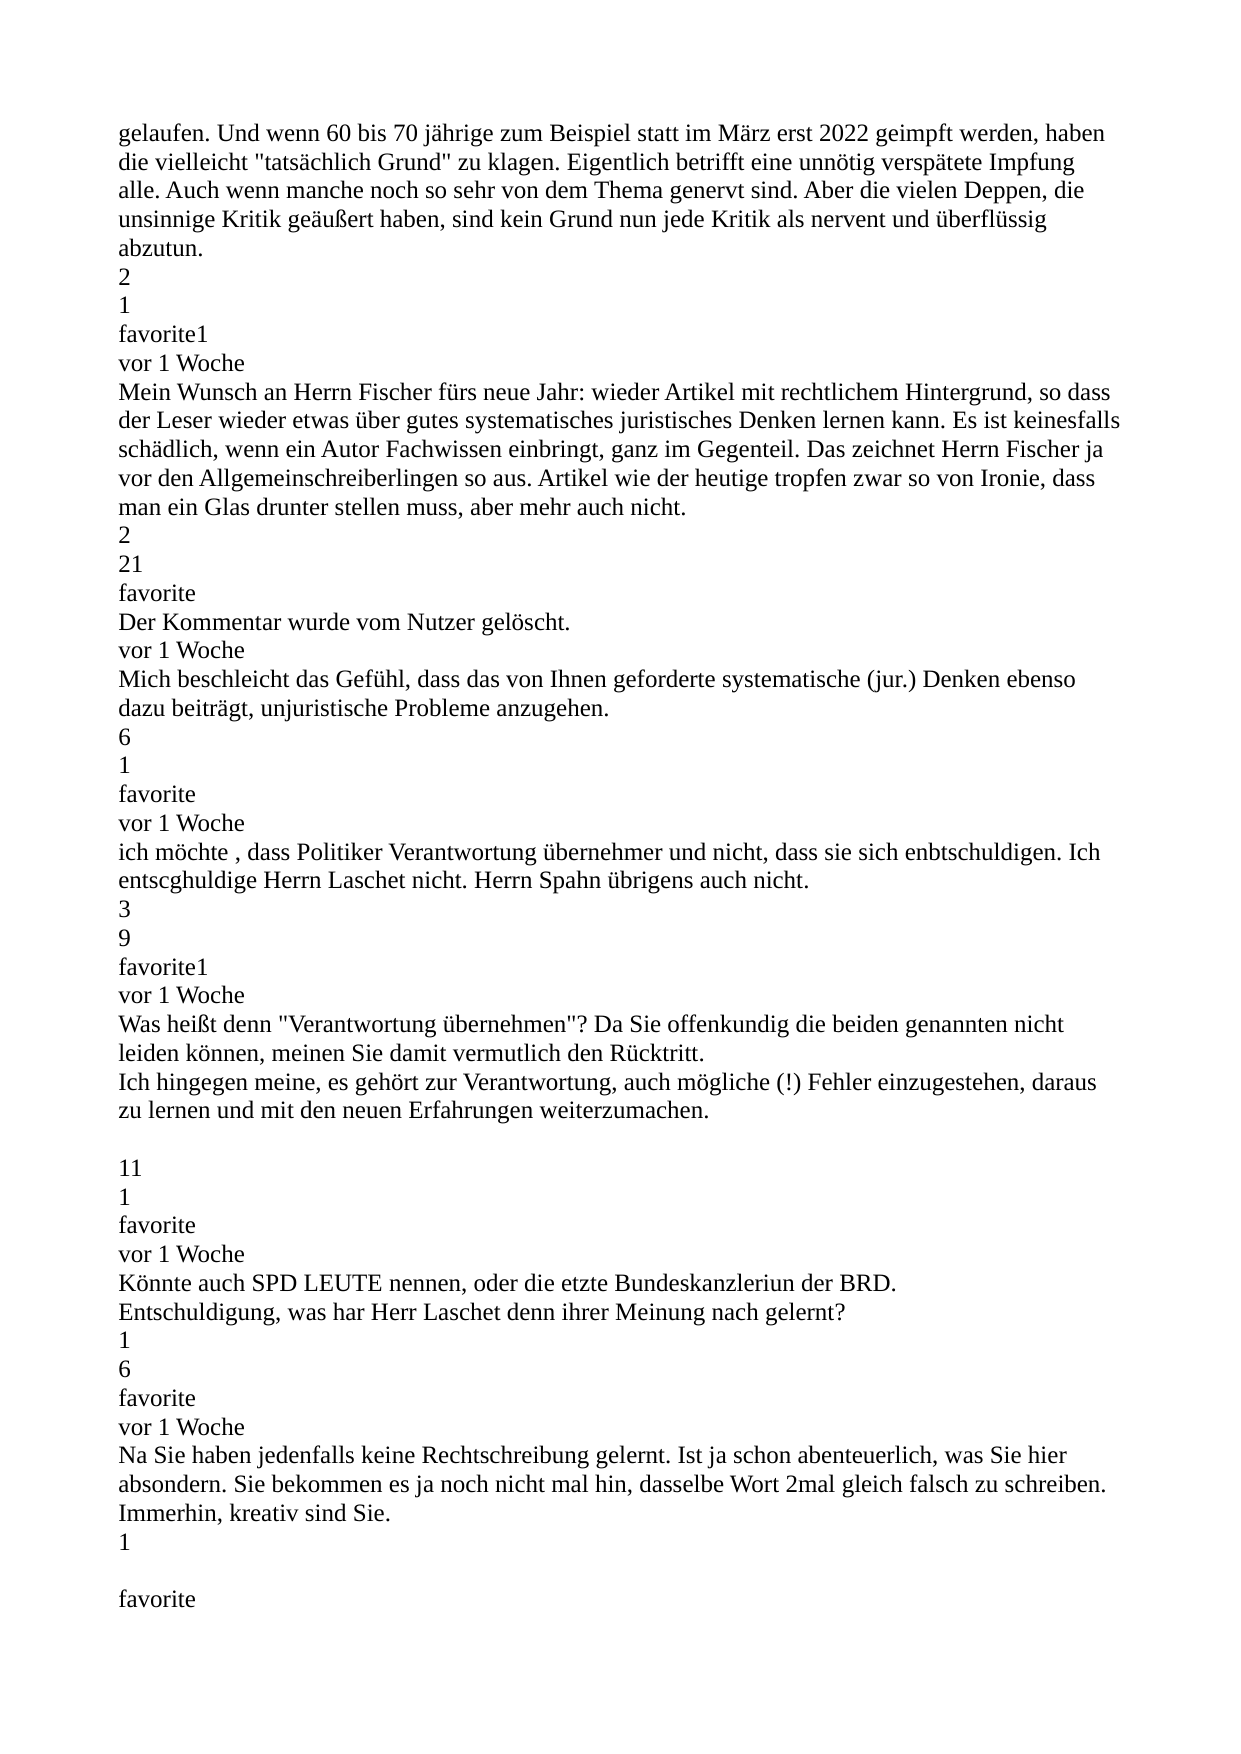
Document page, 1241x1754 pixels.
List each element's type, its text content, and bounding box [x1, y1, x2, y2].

text ich möchte , dass Politiker Verantwortung übernehmer und nicht, dass sie sich enbtschuldigen. Ich entscghuldige Herrn Laschet nicht. Herrn Spahn übrigens auch nicht. [118, 837, 1122, 894]
text 6 [118, 722, 1122, 751]
text vor 1 Woche [118, 1239, 1122, 1268]
text 11 [118, 1153, 1122, 1182]
text Der Kommentar wurde vom Nutzer gelöscht. [118, 607, 1122, 636]
text Ich hingegen meine, es gehört zur Verantwortung, auch mögliche (!) Fehler einzugestehen, daraus zu lernen und mit den neuen Erfahrungen weiterzumachen. [118, 1067, 1122, 1124]
text 2 [118, 521, 1122, 549]
text favorite1 [118, 319, 1122, 348]
text 6 [118, 1354, 1122, 1383]
text Mich beschleicht das Gefühl, dass das von Ihnen geforderte systematische (jur.) Denken ebenso dazu beiträgt, unjuristische Probleme anzugehen. [118, 664, 1122, 722]
text favorite [118, 779, 1122, 808]
text vor 1 Woche [118, 1412, 1122, 1441]
text vor 1 Woche [118, 981, 1122, 1009]
text 3 [118, 894, 1122, 923]
text vor 1 Woche [118, 808, 1122, 837]
text Was heißt denn "Verantwortung übernehmen"? Da Sie offenkundig die beiden genannten nicht leiden können, meinen Sie damit vermutlich den Rücktritt. [118, 1009, 1122, 1067]
text 1 [118, 751, 1122, 779]
text 1 [118, 1182, 1122, 1211]
text favorite [118, 1584, 1122, 1613]
text gelaufen. Und wenn 60 bis 70 jährige zum Beispiel statt im März erst 2022 geimpft werden, haben die vielleicht "tatsächlich Grund" zu klagen. Eigentlich betrifft eine unnötig verspätete Impfung alle. Auch wenn manche noch so sehr von dem Thema genervt sind. Aber die vielen Deppen, die unsinnige Kritik geäußert haben, sind kein Grund nun jede Kritik als nervent und überflüssig abzutun. [118, 118, 1122, 262]
text 2 [118, 262, 1122, 291]
text favorite [118, 1383, 1122, 1412]
text Entschuldigung, was har Herr Laschet denn ihrer Meinung nach gelernt? [118, 1297, 1122, 1326]
text 1 [118, 1326, 1122, 1354]
text 9 [118, 923, 1122, 952]
text Mein Wunsch an Herrn Fischer fürs neue Jahr: wieder Artikel mit rechtlichem Hintergrund, so dass der Leser wieder etwas über gutes systematisches juristisches Denken lernen kann. Es ist keinesfalls schädlich, wenn ein Autor Fachwissen einbringt, ganz im Gegenteil. Das zeichnet Herrn Fischer ja vor den Allgemeinschreiberlingen so aus. Artikel wie der heutige tropfen zwar so von Ironie, dass man ein Glas drunter stellen muss, aber mehr auch nicht. [118, 377, 1122, 521]
text favorite1 [118, 952, 1122, 981]
text 1 [118, 291, 1122, 319]
text vor 1 Woche [118, 348, 1122, 377]
text vor 1 Woche [118, 636, 1122, 664]
text favorite [118, 578, 1122, 607]
text Könnte auch SPD LEUTE nennen, oder die etzte Bundeskanzleriun der BRD. [118, 1268, 1122, 1297]
text favorite [118, 1211, 1122, 1239]
text Na Sie haben jedenfalls keine Rechtschreibung gelernt. Ist ja schon abenteuerlich, was Sie hier absondern. Sie bekommen es ja noch nicht mal hin, dasselbe Wort 2mal gleich falsch zu schreiben. Immerhin, kreativ sind Sie. [118, 1441, 1122, 1527]
text 1 [118, 1527, 1122, 1556]
text 21 [118, 549, 1122, 578]
